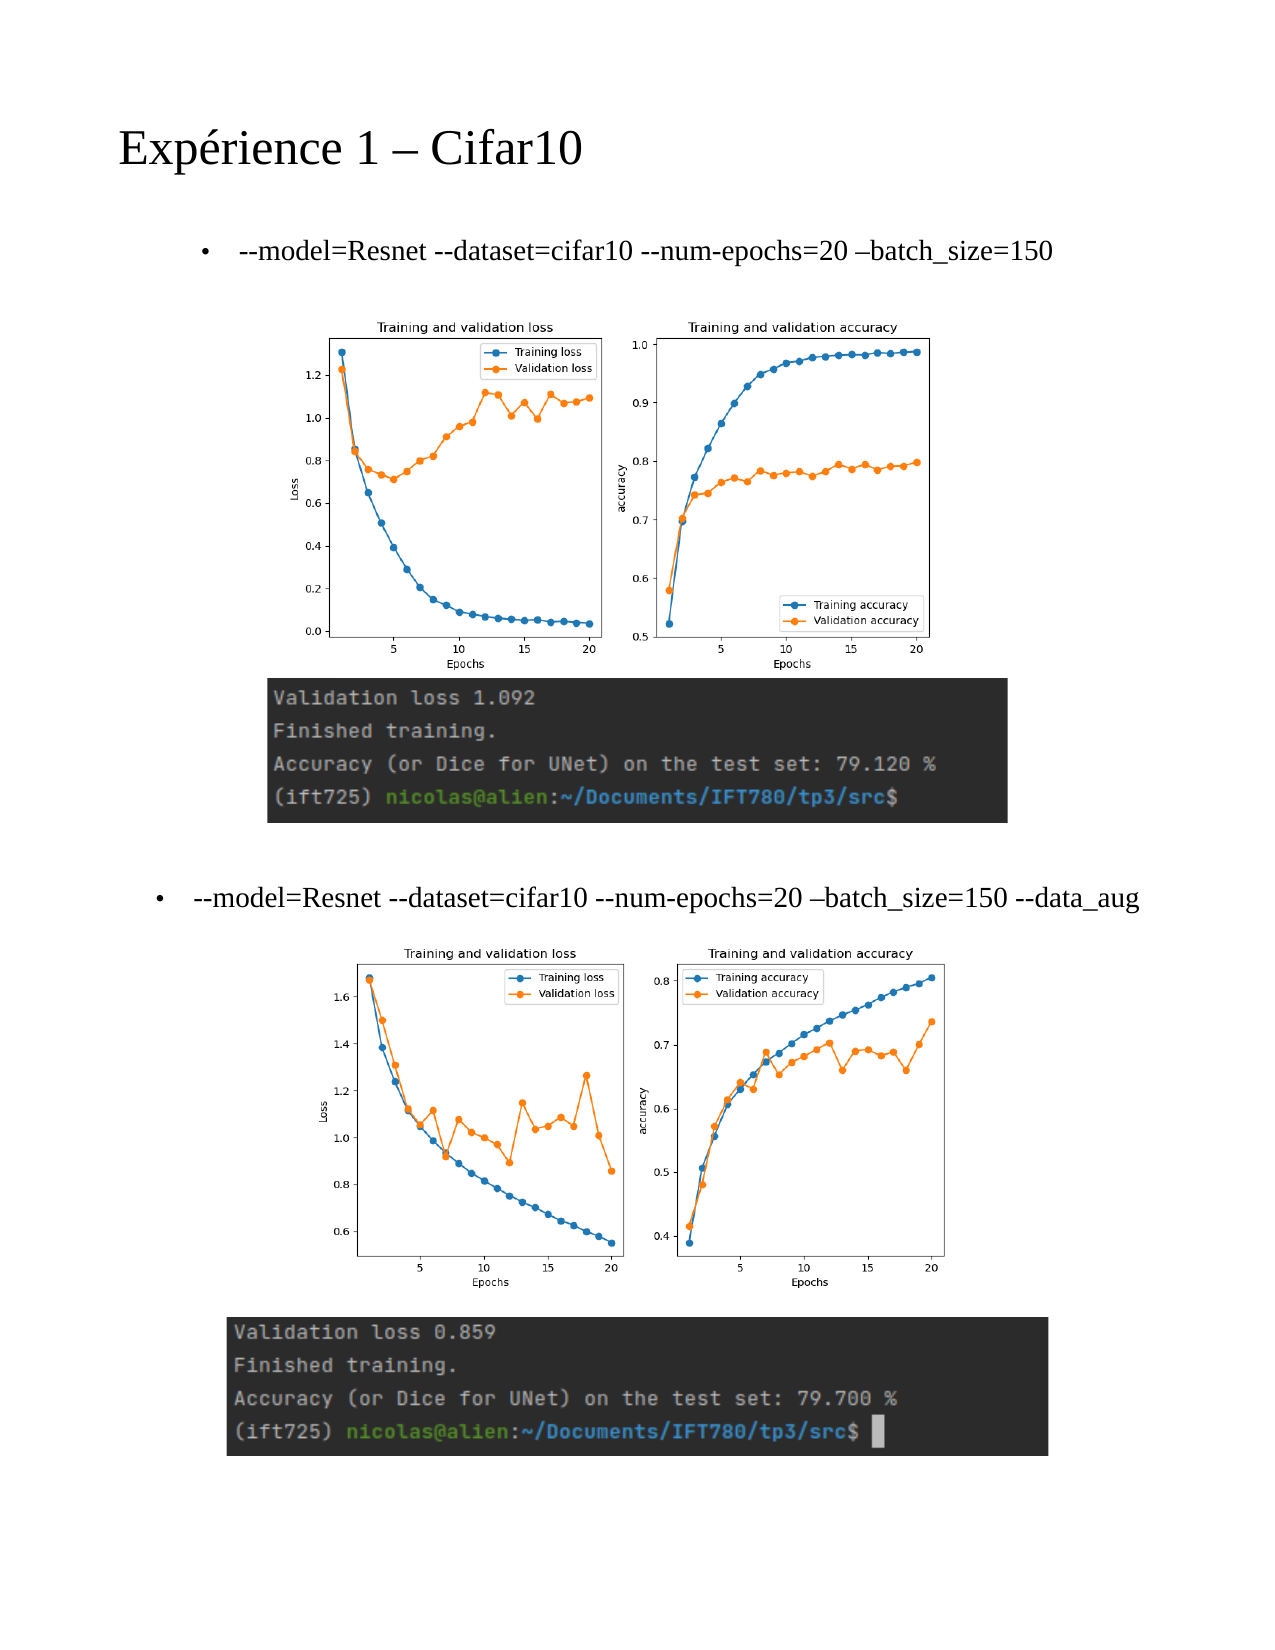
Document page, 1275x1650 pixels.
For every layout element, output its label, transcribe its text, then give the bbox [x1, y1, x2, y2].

picture [262, 918, 1019, 1297]
list --model=Resnet --dataset=cifar10 --num-epochs=20 –batch_size=150 --data_aug [156, 880, 1157, 913]
list --model=Resnet --dataset=cifar10 --num-epochs=20 –batch_size=150 [201, 233, 1157, 267]
picture [232, 292, 1008, 823]
picture [226, 1317, 1049, 1456]
text Expérience 1 – Cifar10 [118, 118, 1157, 176]
